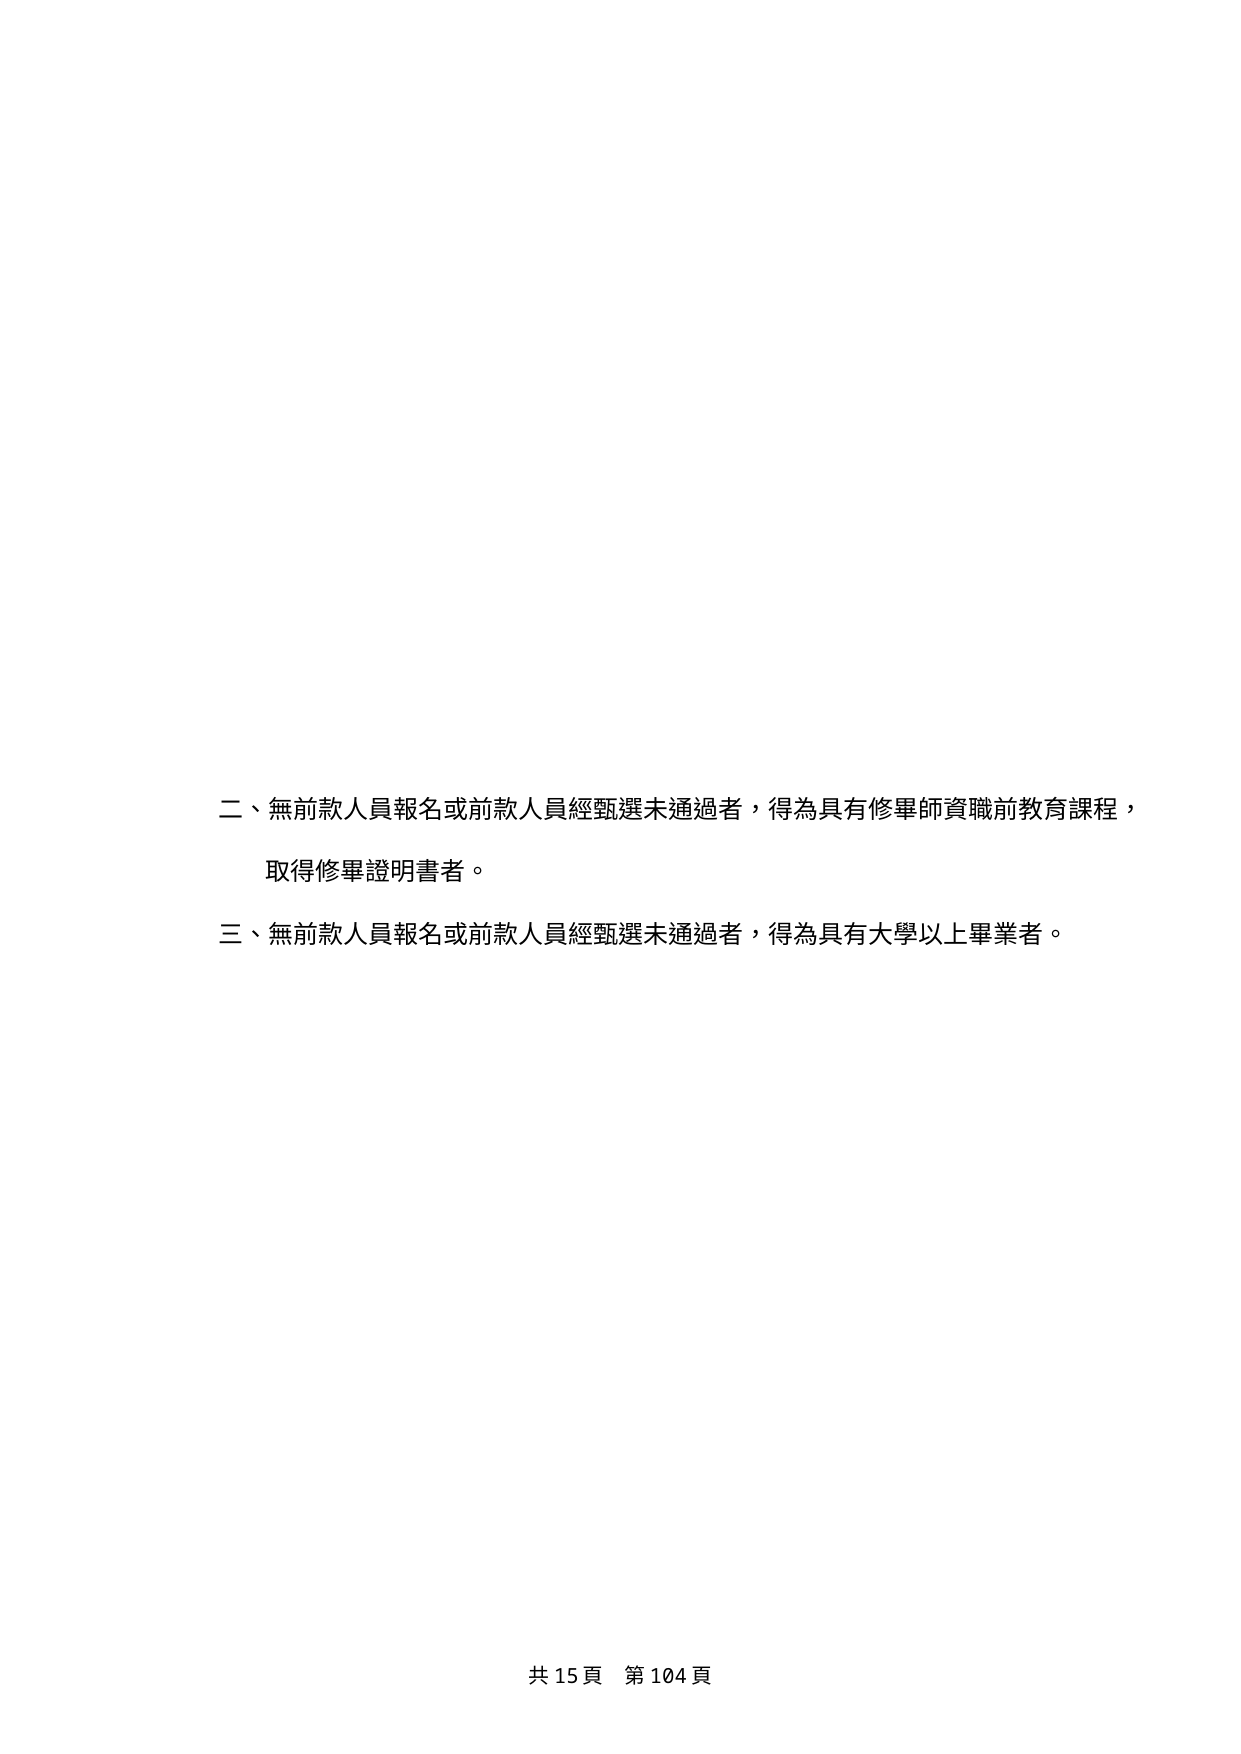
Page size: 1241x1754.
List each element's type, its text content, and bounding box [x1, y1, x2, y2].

text 二、無前款人員報名或前款人員經甄選未通過者，得為具有修畢師資職前教育課程，取得修畢證明書者。 [218, 766, 1122, 891]
text 三、無前款人員報名或前款人員經甄選未通過者，得為具有大學以上畢業者。 [218, 891, 1122, 953]
